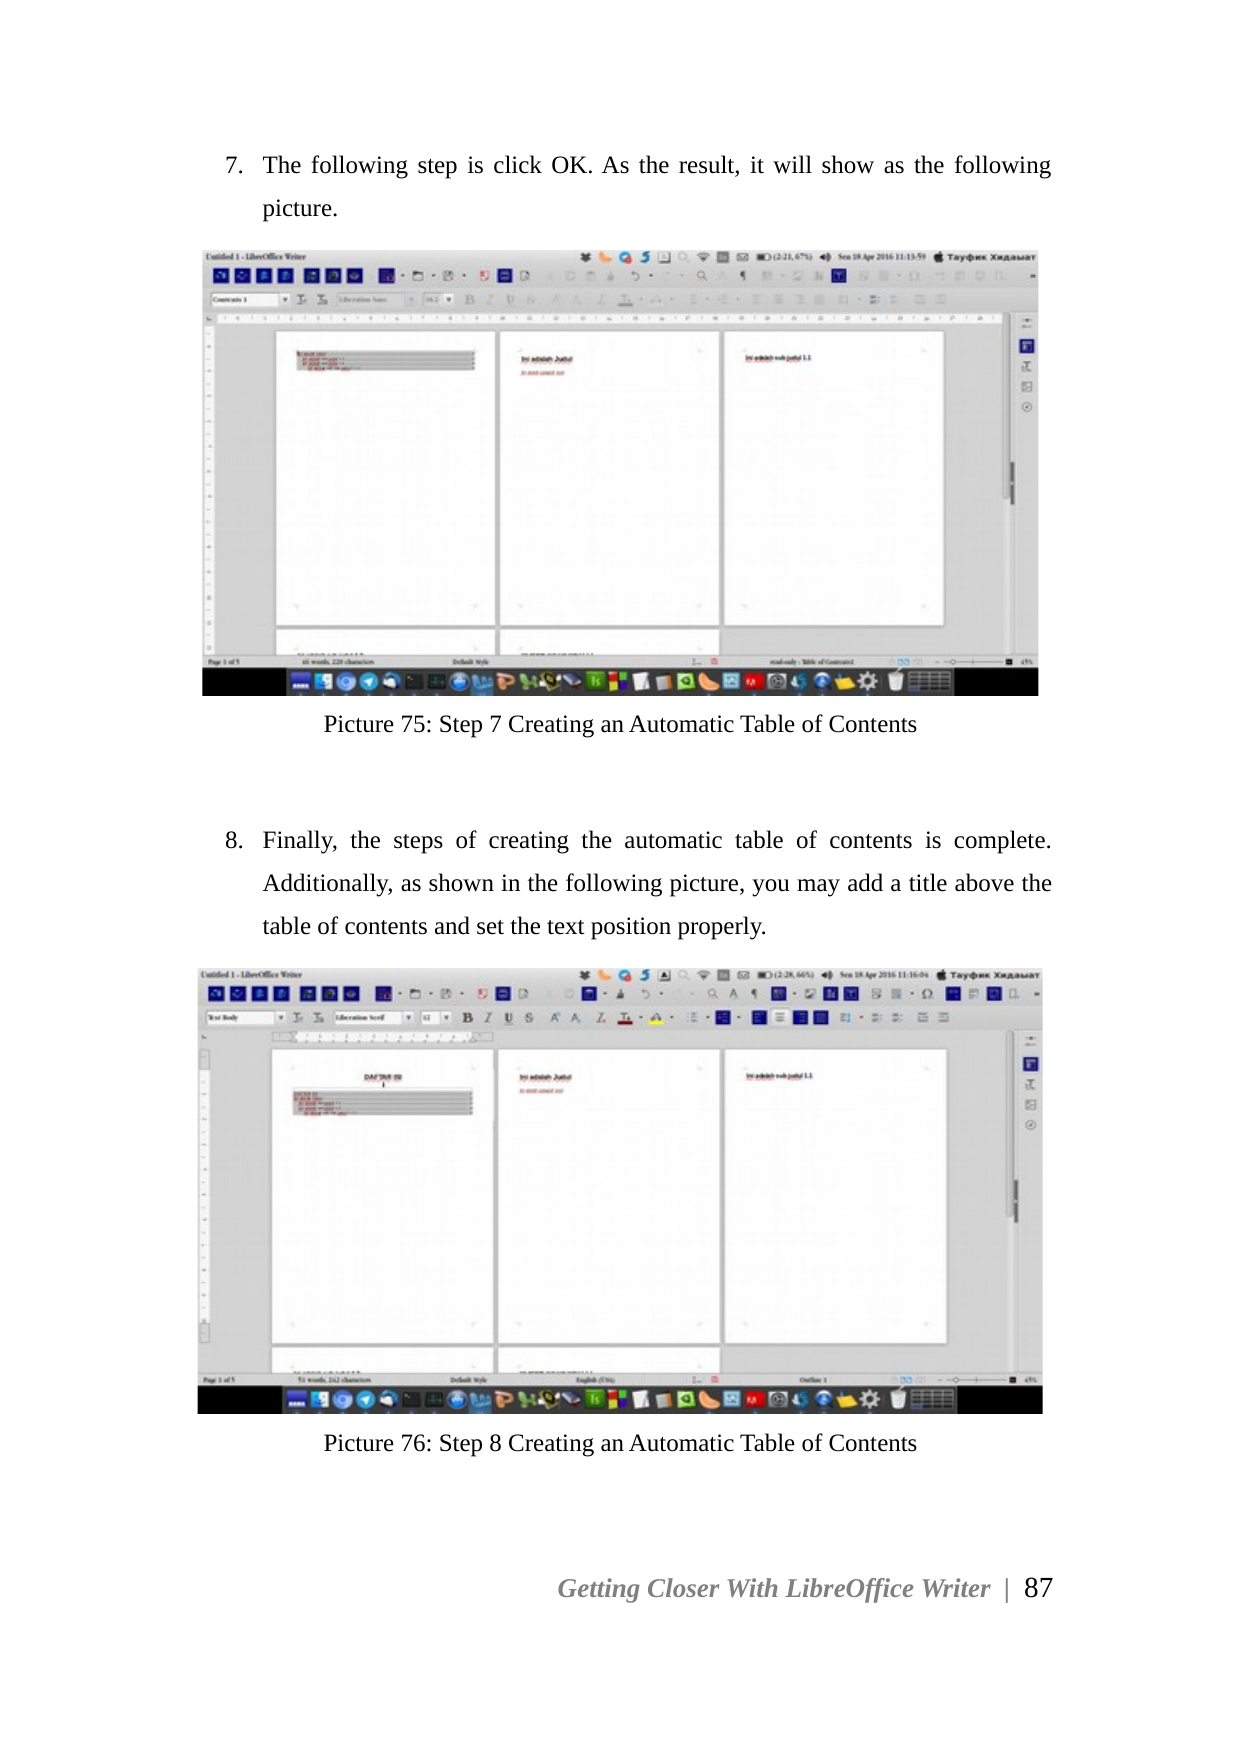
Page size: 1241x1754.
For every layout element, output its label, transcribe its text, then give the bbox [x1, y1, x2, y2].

picture [197, 968, 1043, 1414]
text Picture 75: Step 7 Creating an Automatic Table of Contents [187, 696, 1053, 738]
text Picture 76: Step 8 Creating an Automatic Table of Contents [187, 1414, 1053, 1456]
list Finally, the steps of creating the automatic table of contents is complete. Additionally, as shown in the following picture, you may add a title above the table of contents and set the text position properly. [225, 825, 1053, 940]
list The following step is click OK. As the result, it will show as the following picture. [225, 150, 1053, 222]
picture [202, 250, 1039, 696]
